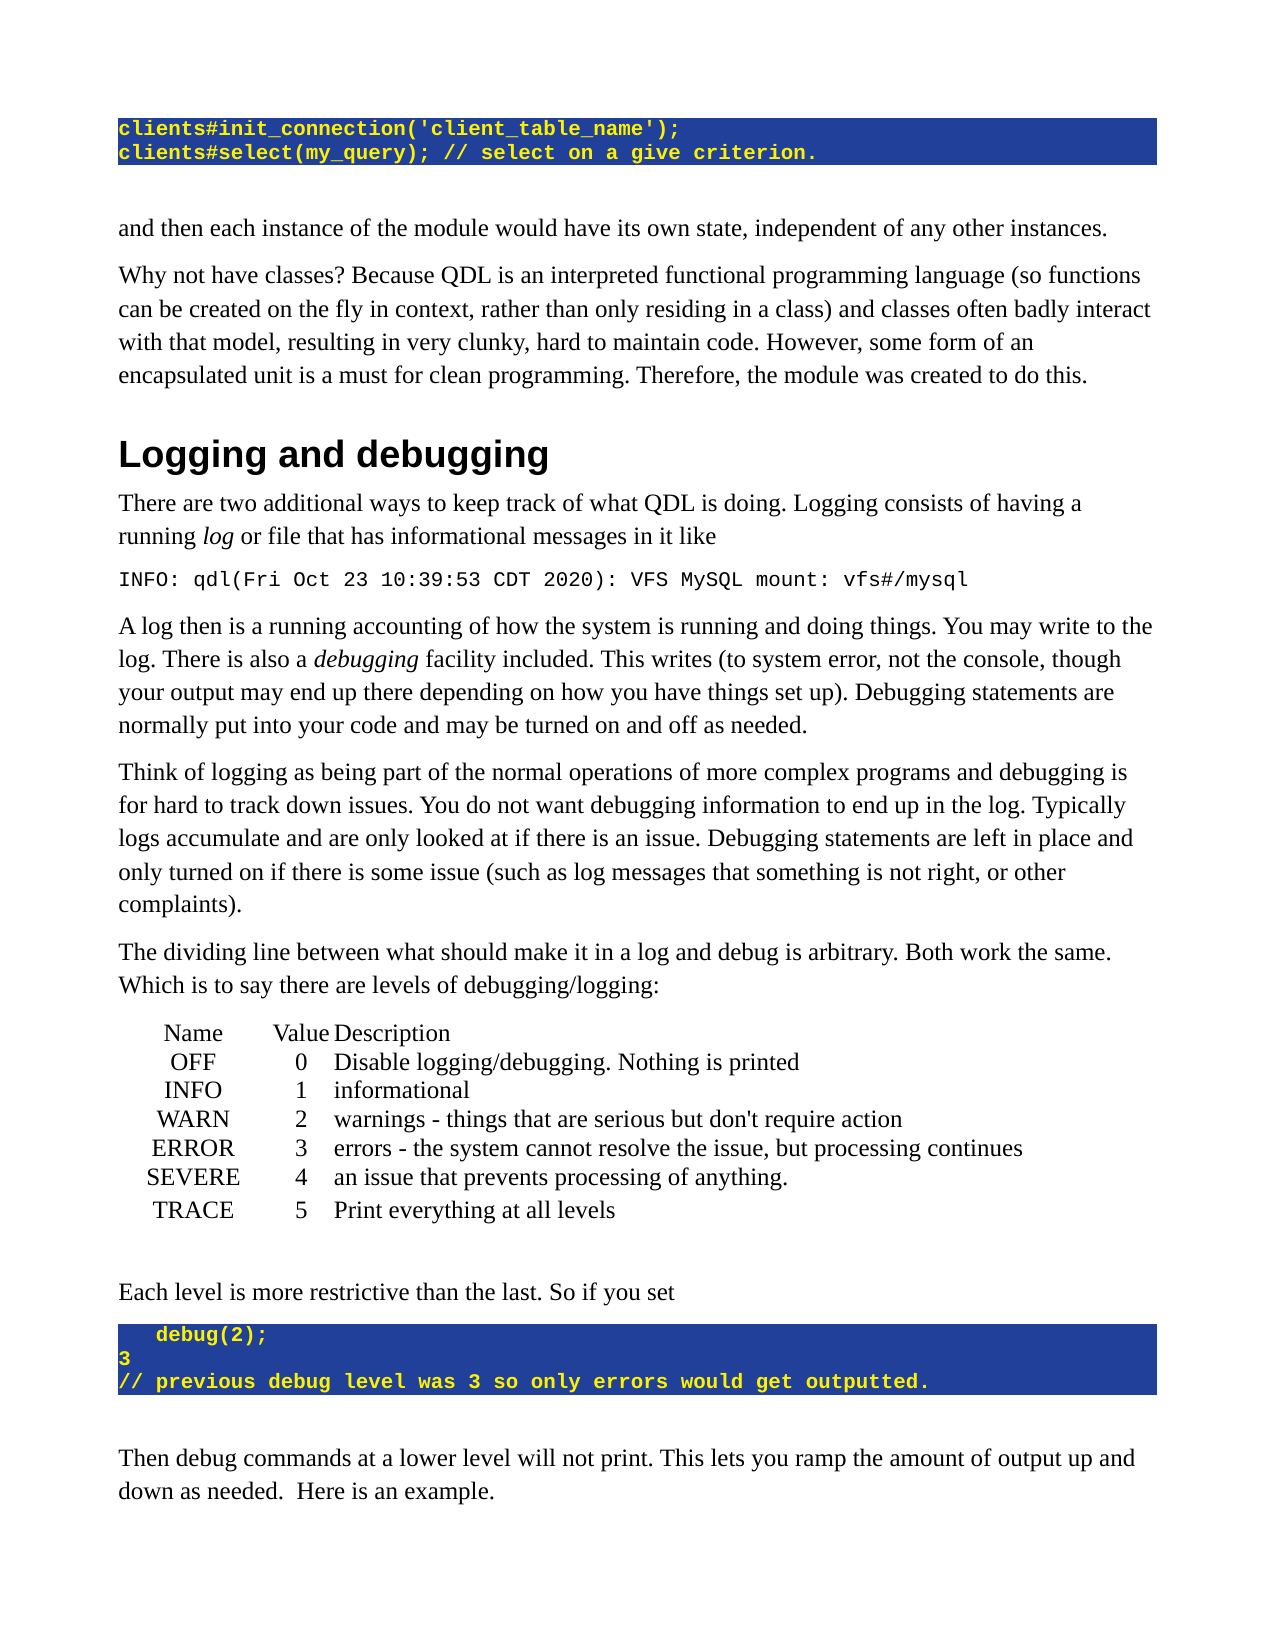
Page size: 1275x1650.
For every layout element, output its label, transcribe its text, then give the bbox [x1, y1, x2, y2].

table_cell Print everything at all levels [334, 1195, 1157, 1229]
table_cell SEVERE [118, 1162, 268, 1195]
table_cell 3 [268, 1133, 334, 1162]
table_cell 2 [268, 1104, 334, 1133]
table_cell an issue that prevents processing of anything. [334, 1162, 1157, 1195]
table_cell OFF [118, 1047, 268, 1075]
table_cell informational [334, 1075, 1157, 1104]
table_cell Disable logging/debugging. Nothing is printed [334, 1047, 1157, 1075]
text Each level is more restrictive than the last. So if you set [118, 1277, 1157, 1305]
table_cell ERROR [118, 1133, 268, 1162]
text clients#init_connection('client_table_name'); [118, 118, 1157, 142]
table_cell 5 [268, 1195, 334, 1229]
table_header Description [334, 1018, 1157, 1047]
table_cell 1 [268, 1075, 334, 1104]
text The dividing line between what should make it in a log and debug is arbitrary. Both work the same. Which is to say there are levels of debugging/logging: [118, 937, 1157, 999]
text A log then is a running accounting of how the system is running and doing things. You may write to the log. There is also a debugging facility included. This writes (to system error, not the console, though your output may end up there depending on how you have things set up). Debugging statements are normally put into your code and may be turned on and off as needed. [118, 611, 1157, 739]
table_header Value [268, 1018, 334, 1047]
text INFO: qdl(Fri Oct 23 10:39:53 CDT 2020): VFS MySQL mount: vfs#/mysql [118, 569, 1157, 593]
subtitle Logging and debugging [118, 432, 1157, 476]
table_cell 4 [268, 1162, 334, 1195]
table_cell INFO [118, 1075, 268, 1104]
table_cell warnings - things that are serious but don't require action [334, 1104, 1157, 1133]
text Think of logging as being part of the normal operations of more complex programs and debugging is for hard to track down issues. You do not want debugging information to end up in the log. Typically logs accumulate and are only looked at if there is an issue. Debugging statements are left in place and only turned on if there is some issue (such as log messages that something is not right, or other complaints). [118, 757, 1157, 918]
table_cell errors - the system cannot resolve the issue, but processing continues [334, 1133, 1157, 1162]
text // previous debug level was 3 so only errors would get outputted. [118, 1372, 1157, 1395]
table_cell WARN [118, 1104, 268, 1133]
text clients#select(my_query); // select on a give criterion. [118, 142, 1157, 165]
text debug(2); [118, 1324, 1157, 1348]
text 3 [118, 1348, 1157, 1372]
table_cell 0 [268, 1047, 334, 1075]
table_header Name [118, 1018, 268, 1047]
text There are two additional ways to keep track of what QDL is doing. Logging consists of having a running log or file that has informational messages in it like [118, 488, 1157, 550]
text Then debug commands at a lower level will not print. This lets you ramp the amount of output up and down as needed. Here is an example. [118, 1443, 1157, 1504]
text and then each instance of the module would have its own state, independent of any other instances. [118, 213, 1157, 242]
table_cell TRACE [118, 1195, 268, 1229]
text Why not have classes? Because QDL is an interpreted functional programming language (so functions can be created on the fly in context, rather than only residing in a class) and classes often badly interact with that model, resulting in very clunky, hard to maintain code. However, some form of an encapsulated unit is a must for clean programming. Therefore, the module was created to do this. [118, 261, 1157, 388]
